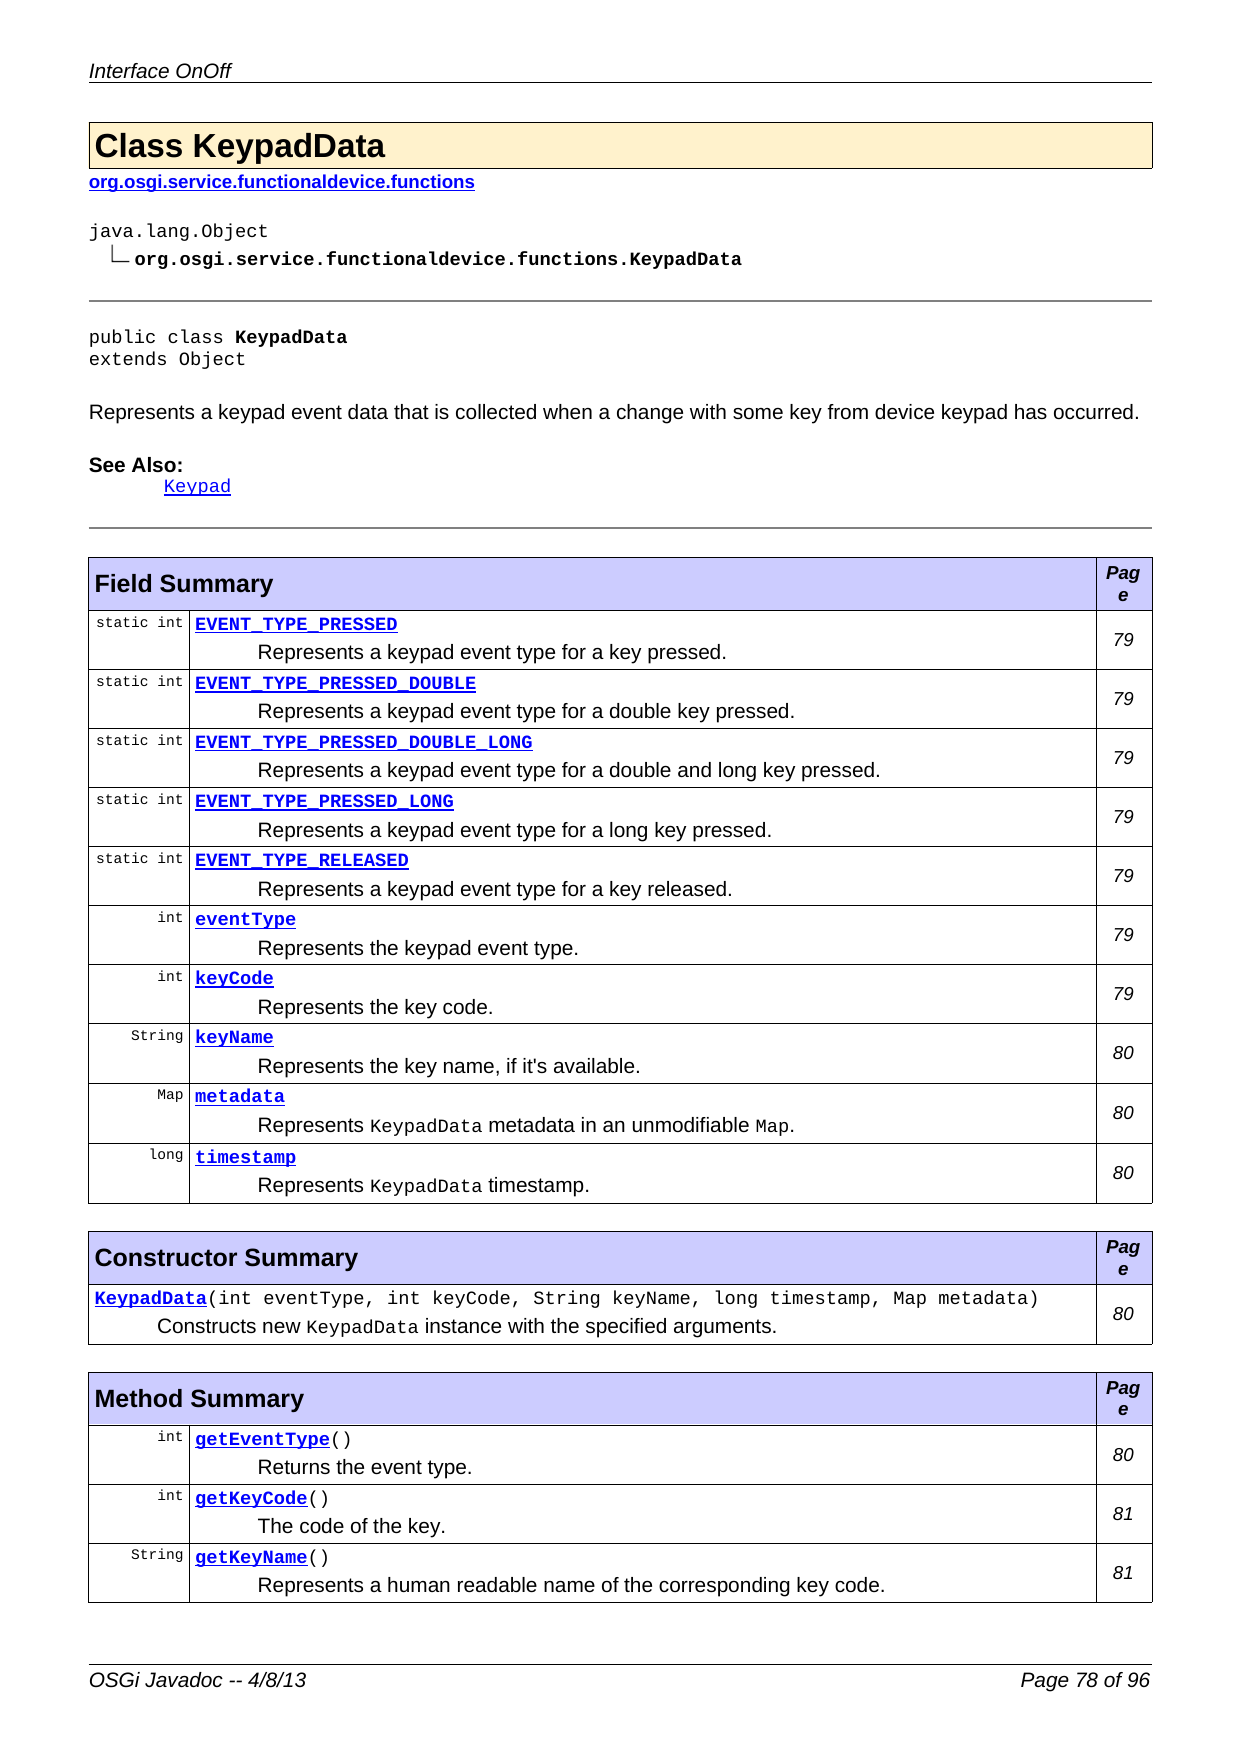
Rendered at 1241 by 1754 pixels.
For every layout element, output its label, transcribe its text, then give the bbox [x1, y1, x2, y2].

table_cell static int [89, 611, 189, 669]
text java.lang.Object [88, 222, 1152, 243]
table_cell 66 [1097, 788, 1152, 846]
text public class KeypadData [88, 328, 1152, 349]
table_cell EVENT_TYPE_RELEASED Represents a keypad event type for a key released. [190, 847, 1096, 905]
table_cell 66 [1097, 611, 1152, 669]
table_header Constructor Summary [89, 1232, 1096, 1284]
table_cell 66 [1097, 965, 1152, 1023]
table_cell int [89, 1426, 189, 1484]
table_cell KeypadData(int eventType, int keyCode, String keyName, long timestamp, Map metadata) Constructs new KeypadData instance with the specified arguments. [89, 1285, 1096, 1344]
table_cell EVENT_TYPE_PRESSED_LONG Represents a keypad event type for a long key pressed. [190, 788, 1096, 846]
text org.osgi.service.functionaldevice.functions.KeypadData [88, 243, 1152, 271]
table_cell static int [89, 788, 189, 846]
table_cell Map [89, 1084, 189, 1143]
table_cell eventType Represents the keypad event type. [190, 906, 1096, 964]
table_cell String [89, 1024, 189, 1082]
table_cell EVENT_TYPE_PRESSED_DOUBLE_LONG Represents a keypad event type for a double and long key pressed. [190, 729, 1096, 787]
picture [111, 243, 135, 266]
table_cell int [89, 1485, 189, 1543]
table_cell 66 [1097, 670, 1152, 728]
text See Also: [88, 453, 1152, 477]
table_header Field Summary [89, 558, 1096, 610]
table_header Page [1097, 1232, 1152, 1284]
table_cell int [89, 906, 189, 964]
table_cell 67 [1097, 1084, 1152, 1143]
table_cell static int [89, 670, 189, 728]
table_cell getKeyName() Represents a human readable name of the corresponding key code. [190, 1544, 1096, 1602]
table_cell 68 [1097, 1544, 1152, 1602]
table_cell getEventType() Returns the event type. [190, 1426, 1096, 1484]
text org.osgi.service.functionaldevice.functions [88, 171, 1152, 193]
table_cell static int [89, 729, 189, 787]
table_cell EVENT_TYPE_PRESSED Represents a keypad event type for a key pressed. [190, 611, 1096, 669]
table_cell keyCode Represents the key code. [190, 965, 1096, 1023]
text extends Object [88, 349, 1152, 371]
table_header Page [1097, 1373, 1152, 1424]
table_cell metadata Represents KeypadData metadata in an unmodifiable Map. [190, 1084, 1096, 1143]
text Represents a keypad event data that is collected when a change with some key from device keypad has occurred. [88, 400, 1152, 424]
subtitle Class KeypadData [90, 123, 1152, 168]
table_cell static int [89, 847, 189, 905]
table_cell 67 [1097, 1426, 1152, 1484]
table_cell String [89, 1544, 189, 1602]
table_cell timestamp Represents KeypadData timestamp. [190, 1144, 1096, 1203]
table_cell 68 [1097, 1485, 1152, 1543]
table_cell int [89, 965, 189, 1023]
table_cell 66 [1097, 729, 1152, 787]
table_header Page [1097, 558, 1152, 610]
table_cell 66 [1097, 906, 1152, 964]
text Keypad [163, 477, 1152, 498]
table_cell 67 [1097, 1285, 1152, 1344]
table_cell keyName Represents the key name, if it's available. [190, 1024, 1096, 1082]
table_header Method Summary [89, 1373, 1096, 1424]
table_cell 66 [1097, 1024, 1152, 1082]
table_cell EVENT_TYPE_PRESSED_DOUBLE Represents a keypad event type for a double key pressed. [190, 670, 1096, 728]
table_cell getKeyCode() The code of the key. [190, 1485, 1096, 1543]
table_cell long [89, 1144, 189, 1203]
table_cell 66 [1097, 847, 1152, 905]
table_cell 66 [1097, 1144, 1152, 1203]
